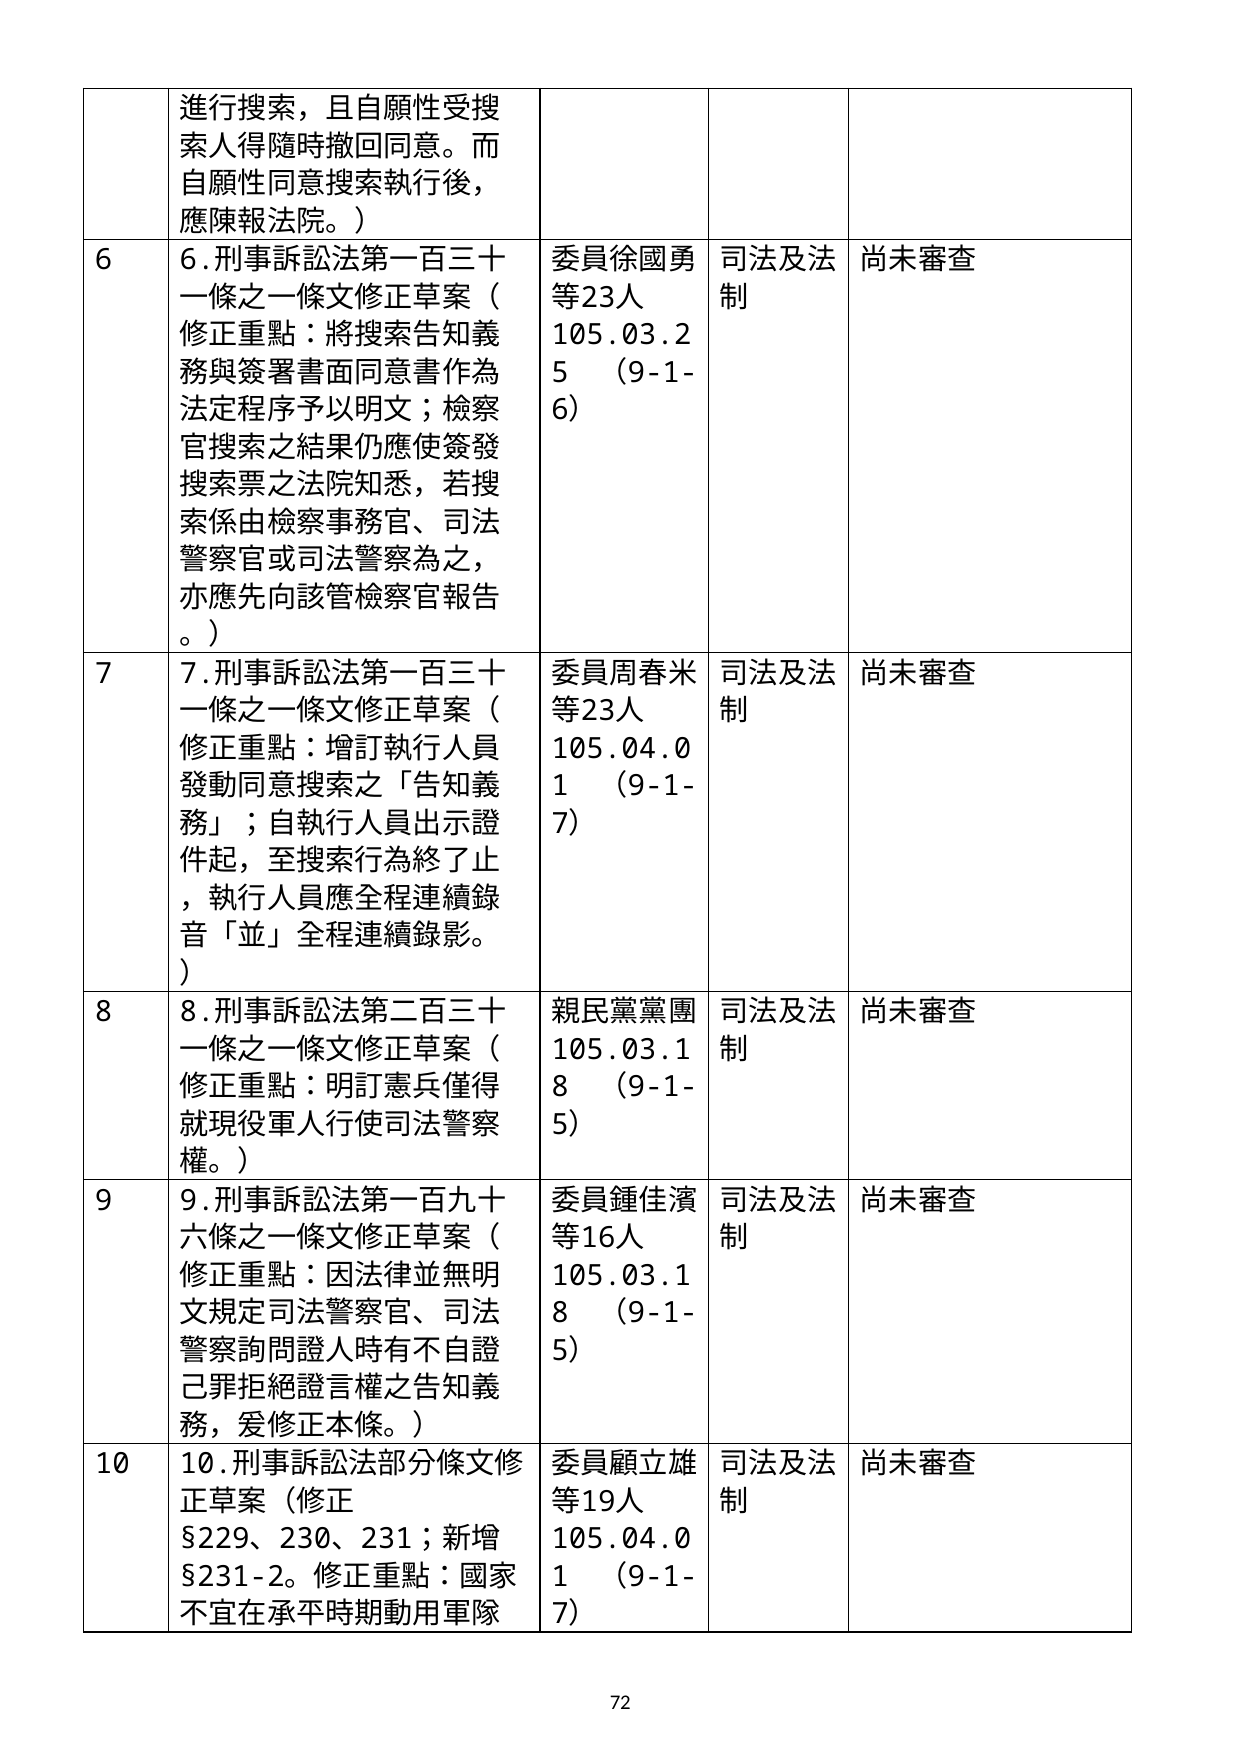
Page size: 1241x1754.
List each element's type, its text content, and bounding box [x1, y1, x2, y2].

table_cell 委員周春米等23人 105.04.01 （9-1-7） [541, 653, 708, 991]
table_cell 尚未審查 [849, 1444, 1131, 1631]
table_cell 9.刑事訴訟法第一百九十六條之一條文修正草案（修正重點：因法律並無明文規定司法警察官、司法警察詢問證人時有不自證己罪拒絕證言權之告知義務，爰修正本條。） [169, 1180, 539, 1443]
table_cell 7 [84, 653, 168, 991]
table_cell 司法及法制 [709, 653, 848, 991]
table_cell 8.刑事訴訟法第二百三十一條之一條文修正草案（修正重點：明訂憲兵僅得就現役軍人行使司法警察權。） [169, 992, 539, 1179]
table_cell 10.刑事訴訟法部分條文修正草案（修正§229、230、231；新增§231-2。修正重點：國家不宜在承平時期動用軍隊 [169, 1444, 539, 1631]
table_cell 6.刑事訴訟法第一百三十一條之一條文修正草案（修正重點：將搜索告知義務與簽署書面同意書作為法定程序予以明文；檢察官搜索之結果仍應使簽發搜索票之法院知悉，若搜索係由檢察事務官、司法警察官或司法警察為之，亦應先向該管檢察官報告。） [169, 240, 539, 652]
table_cell 司法及法制 [709, 1180, 848, 1443]
table_cell [541, 89, 708, 239]
table_cell 尚未審查 [849, 653, 1131, 991]
table_cell 委員顧立雄等19人 105.04.01 （9-1-7） [541, 1444, 708, 1631]
table_cell 10 [84, 1444, 168, 1631]
table_cell 進行搜索，且自願性受搜索人得隨時撤回同意。而自願性同意搜索執行後，應陳報法院。） [169, 89, 539, 239]
table_cell 尚未審查 [849, 1180, 1131, 1443]
table_cell 司法及法制 [709, 240, 848, 652]
table_cell [84, 89, 168, 239]
table_cell 司法及法制 [709, 1444, 848, 1631]
table_cell 尚未審查 [849, 240, 1131, 652]
table_cell 6 [84, 240, 168, 652]
table_cell 委員鍾佳濱等16人 105.03.18 （9-1-5） [541, 1180, 708, 1443]
table_cell [709, 89, 848, 239]
table_cell 8 [84, 992, 168, 1179]
table_cell 委員徐國勇等23人 105.03.25 （9-1-6） [541, 240, 708, 652]
table_cell 尚未審查 [849, 992, 1131, 1179]
table_cell 親民黨黨團 105.03.18 （9-1-5） [541, 992, 708, 1179]
table_cell 9 [84, 1180, 168, 1443]
table_cell [849, 89, 1131, 239]
table_cell 司法及法制 [709, 992, 848, 1179]
table_cell 7.刑事訴訟法第一百三十一條之一條文修正草案（修正重點：增訂執行人員發動同意搜索之「告知義務」；自執行人員出示證件起，至搜索行為終了止，執行人員應全程連續錄音「並」全程連續錄影。） [169, 653, 539, 991]
